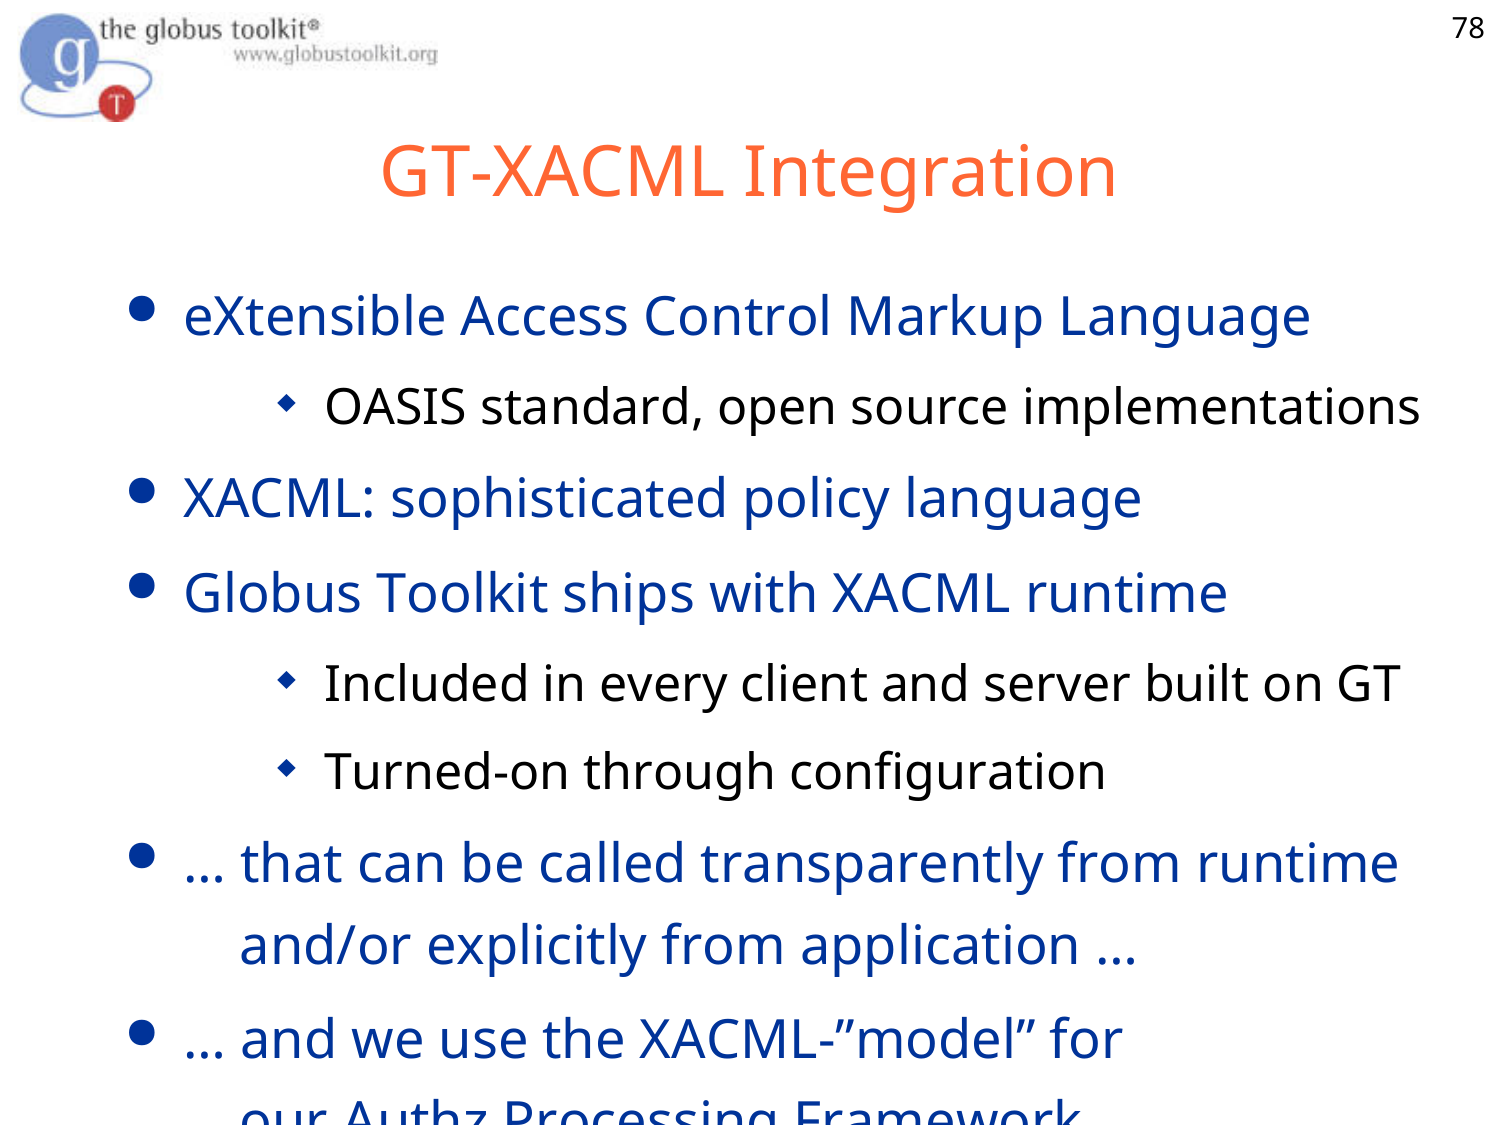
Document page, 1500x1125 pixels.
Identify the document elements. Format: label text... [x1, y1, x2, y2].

title GT-XACML Integration [112, 99, 1388, 225]
list eXtensible Access Control Markup Language OASIS standard, open source implementations XACML: sophisticated policy language Globus Toolkit ships with XACML runtime Included in every client and server built on GT Turned-on through configuration … that can be called transparently from runtime and/or explicitly from application … … and we use the XACML-”model” for our Authz Processing Framework [112, 262, 1463, 1068]
picture [17, 12, 438, 122]
